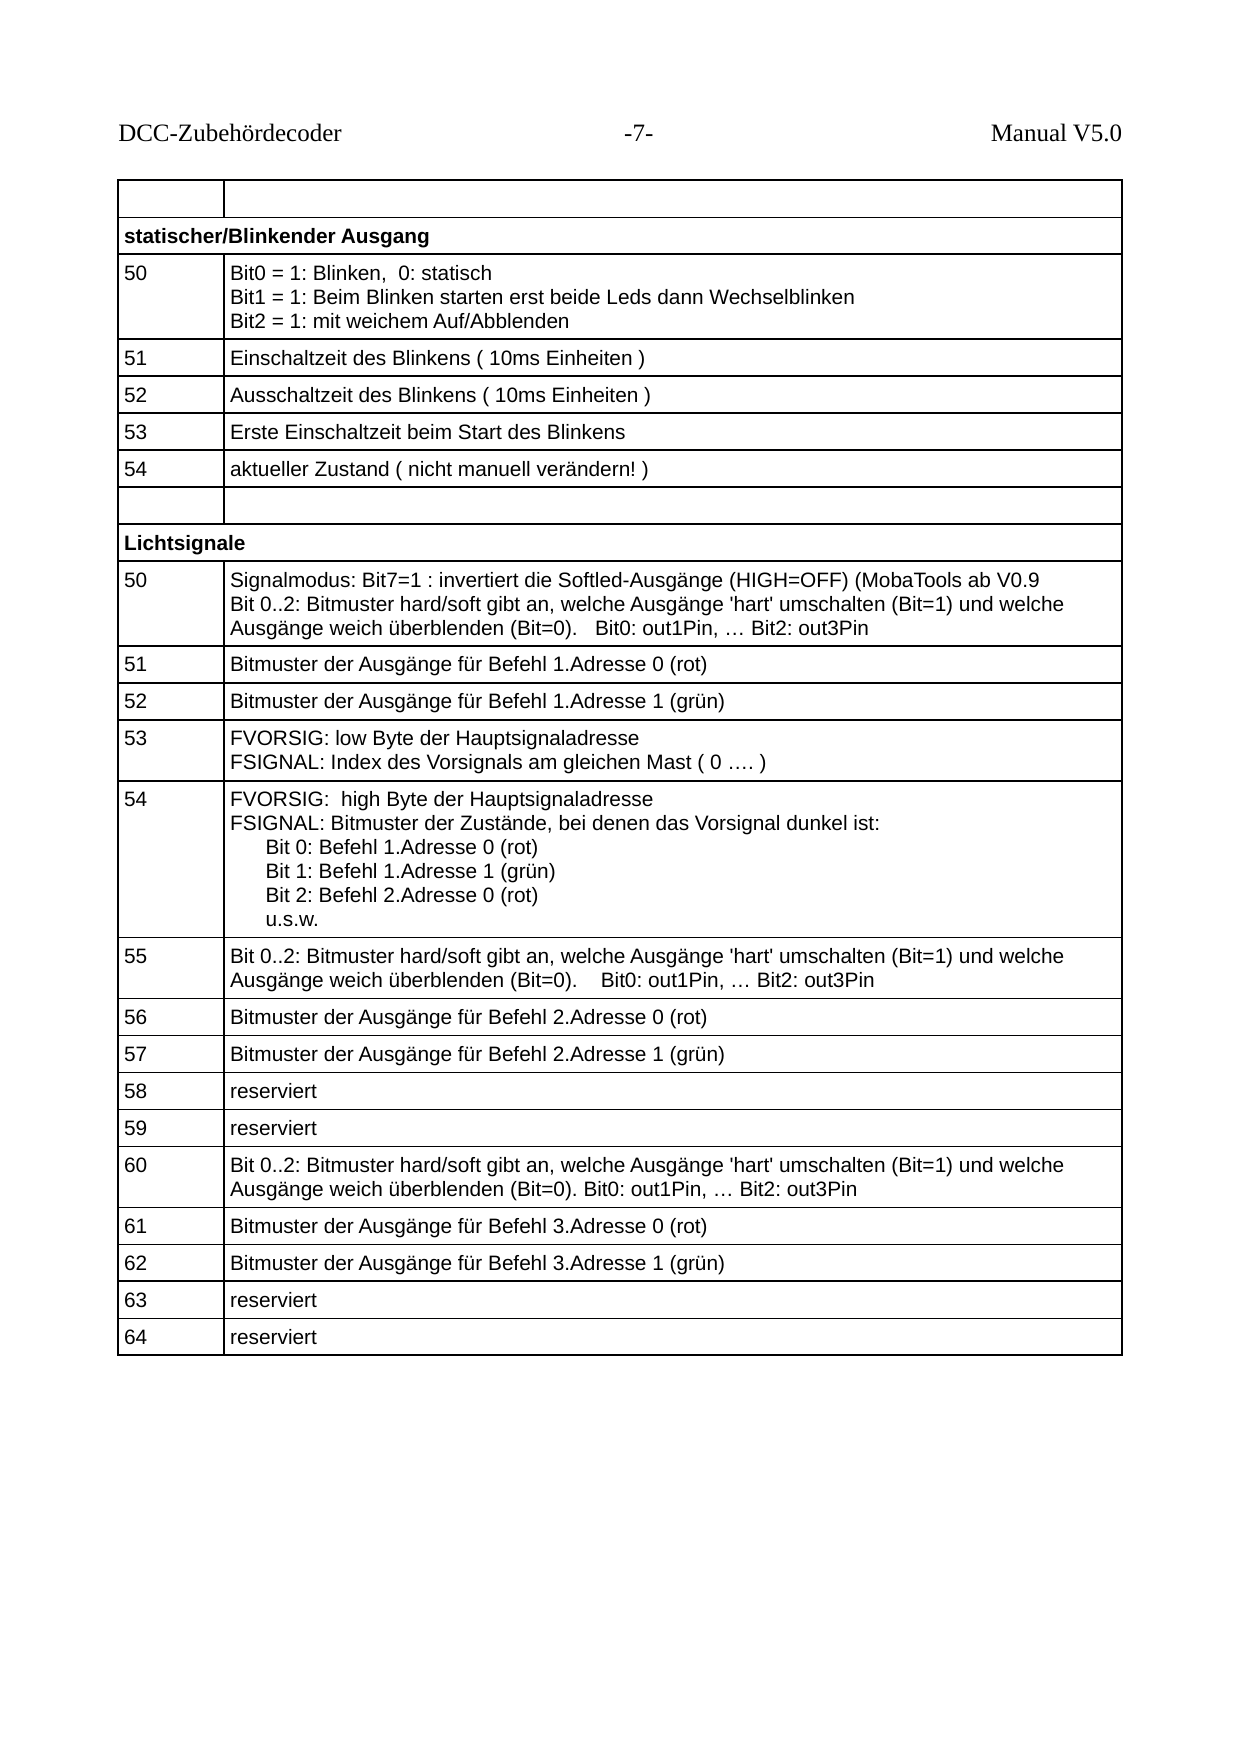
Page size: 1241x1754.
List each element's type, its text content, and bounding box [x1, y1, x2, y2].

table_cell 53 [119, 414, 223, 449]
table_cell 50 [119, 255, 223, 338]
table_cell 54 [119, 782, 223, 937]
table_cell 50 [119, 562, 223, 645]
table_cell 60 [119, 1147, 223, 1206]
table_cell Bitmuster der Ausgänge für Befehl 1.Adresse 0 (rot) [225, 647, 1121, 682]
table_cell Bitmuster der Ausgänge für Befehl 3.Adresse 1 (grün) [225, 1245, 1121, 1280]
table_cell FVORSIG: low Byte der Hauptsignaladresse FSIGNAL: Index des Vorsignals am gleichen Mast ( 0 …. ) [225, 721, 1121, 780]
table_cell Bit 0..2: Bitmuster hard/soft gibt an, welche Ausgänge 'hart' umschalten (Bit=1) und welche Ausgänge weich überblenden (Bit=0). Bit0: out1Pin, … Bit2: out3Pin [225, 938, 1121, 998]
table_cell Bitmuster der Ausgänge für Befehl 3.Adresse 0 (rot) [225, 1208, 1121, 1243]
table_cell Bitmuster der Ausgänge für Befehl 1.Adresse 1 (grün) [225, 684, 1121, 719]
table_cell [225, 181, 1121, 216]
table_cell [119, 488, 223, 523]
table_cell [225, 488, 1121, 523]
table_cell Bitmuster der Ausgänge für Befehl 2.Adresse 0 (rot) [225, 999, 1121, 1034]
table_cell aktueller Zustand ( nicht manuell verändern! ) [225, 451, 1121, 486]
table_cell 55 [119, 938, 223, 998]
table_cell reserviert [225, 1282, 1121, 1317]
table_cell reserviert [225, 1073, 1121, 1108]
table_cell 51 [119, 340, 223, 375]
table_cell Bit0 = 1: Blinken, 0: statisch Bit1 = 1: Beim Blinken starten erst beide Leds dann Wechselblinken Bit2 = 1: mit weichem Auf/Abblenden [225, 255, 1121, 338]
table_cell 59 [119, 1110, 223, 1146]
table_cell 56 [119, 999, 223, 1034]
table_cell Bit 0..2: Bitmuster hard/soft gibt an, welche Ausgänge 'hart' umschalten (Bit=1) und welche Ausgänge weich überblenden (Bit=0). Bit0: out1Pin, … Bit2: out3Pin [225, 1147, 1121, 1206]
table_cell Lichtsignale [119, 525, 1121, 560]
table_cell 61 [119, 1208, 223, 1243]
table_cell 58 [119, 1073, 223, 1108]
table_cell 54 [119, 451, 223, 486]
table_cell 52 [119, 684, 223, 719]
table_cell 51 [119, 647, 223, 682]
table_cell 53 [119, 721, 223, 780]
table_cell 62 [119, 1245, 223, 1280]
table_cell 64 [119, 1319, 223, 1354]
table_cell Erste Einschaltzeit beim Start des Blinkens [225, 414, 1121, 449]
table_cell Ausschaltzeit des Blinkens ( 10ms Einheiten ) [225, 377, 1121, 412]
table_cell reserviert [225, 1110, 1121, 1146]
table_cell Einschaltzeit des Blinkens ( 10ms Einheiten ) [225, 340, 1121, 375]
table_cell 52 [119, 377, 223, 412]
table_cell [119, 181, 223, 216]
table_cell 57 [119, 1036, 223, 1072]
table_cell Bitmuster der Ausgänge für Befehl 2.Adresse 1 (grün) [225, 1036, 1121, 1072]
table_cell Signalmodus: Bit7=1 : invertiert die Softled-Ausgänge (HIGH=OFF) (MobaTools ab V0.9 Bit 0..2: Bitmuster hard/soft gibt an, welche Ausgänge 'hart' umschalten (Bit=1) und welche Ausgänge weich überblenden (Bit=0). Bit0: out1Pin, … Bit2: out3Pin [225, 562, 1121, 645]
table_cell 63 [119, 1282, 223, 1317]
table_cell reserviert [225, 1319, 1121, 1354]
table_cell statischer/Blinkender Ausgang [119, 218, 1121, 253]
table_cell FVORSIG: high Byte der Hauptsignaladresse FSIGNAL: Bitmuster der Zustände, bei denen das Vorsignal dunkel ist: Bit 0: Befehl 1.Adresse 0 (rot) Bit 1: Befehl 1.Adresse 1 (grün) Bit 2: Befehl 2.Adresse 0 (rot) u.s.w. [225, 782, 1121, 937]
